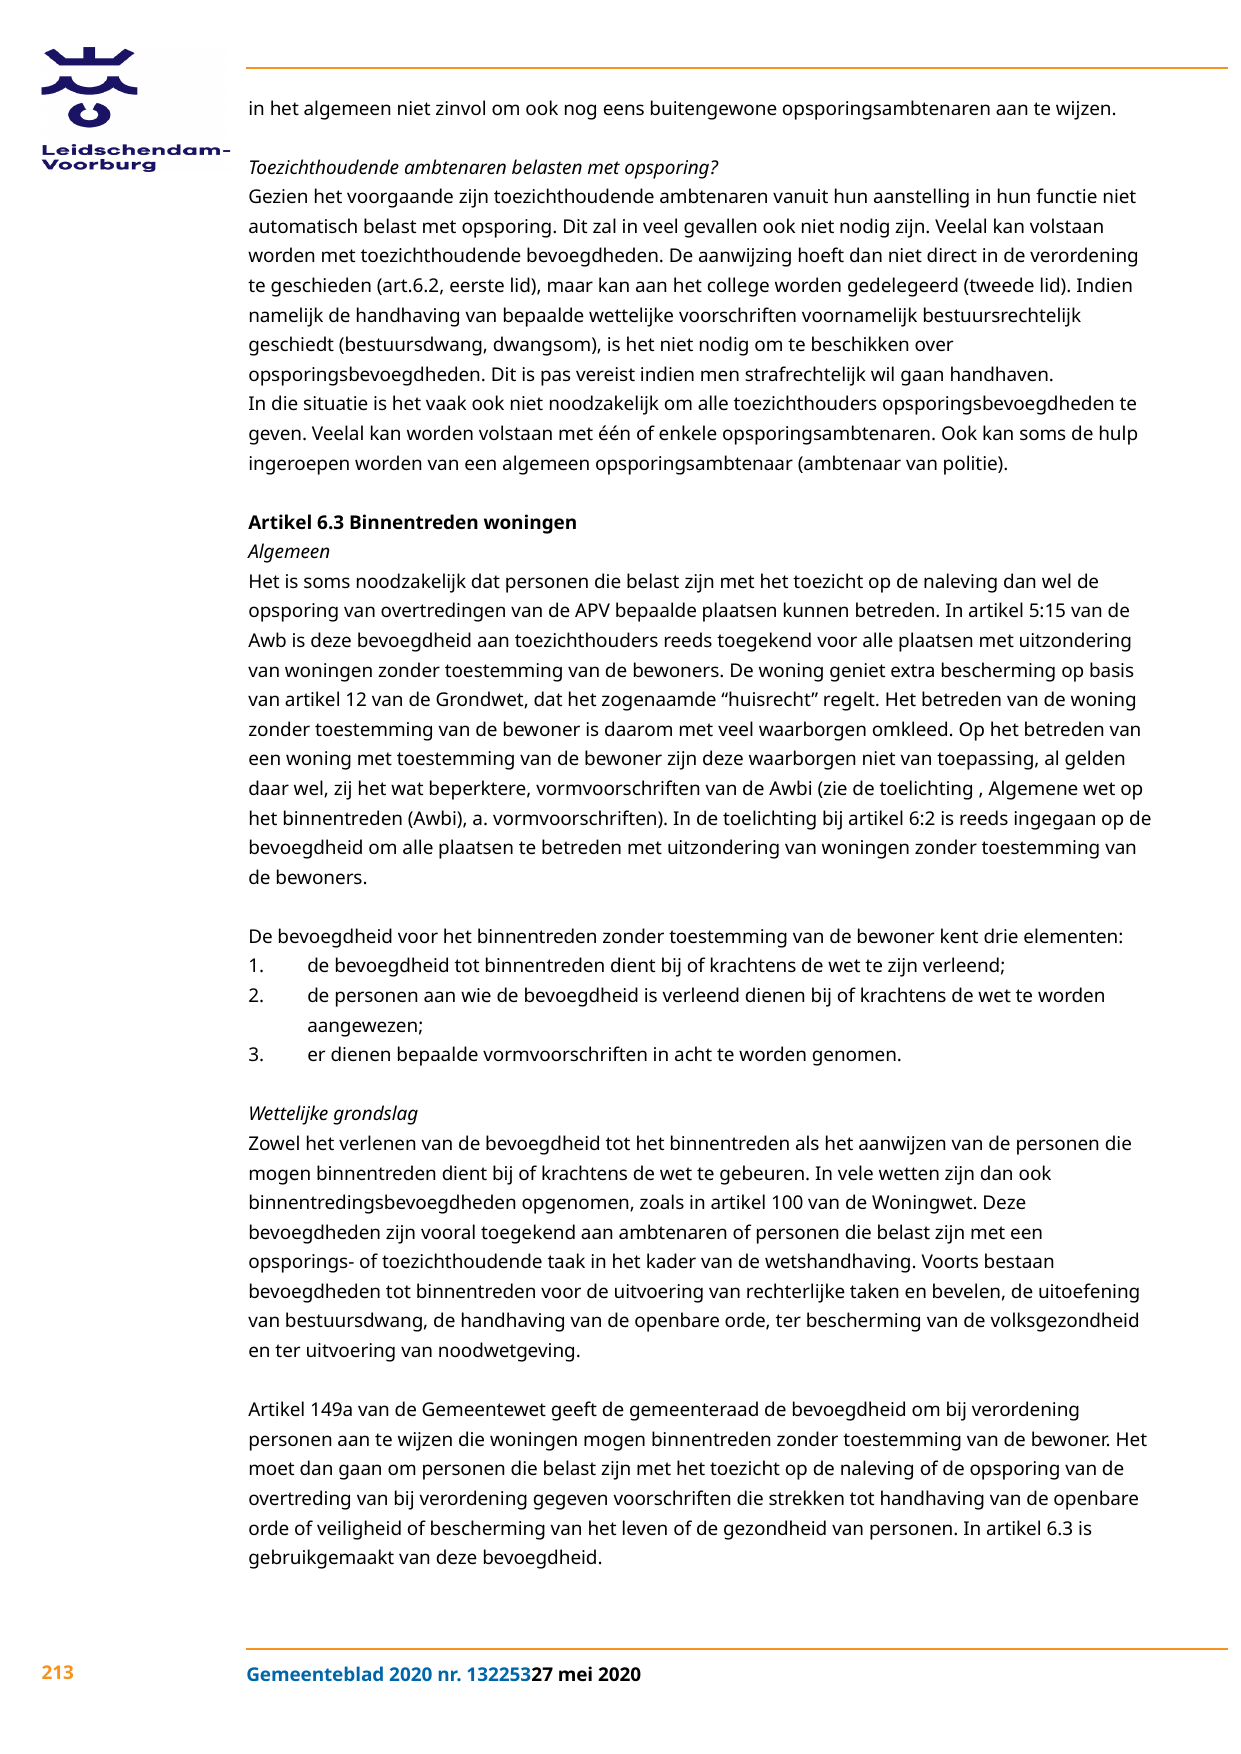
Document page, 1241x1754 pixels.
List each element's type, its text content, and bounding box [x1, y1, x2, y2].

text in het algemeen niet zinvol om ook nog eens buitengewone opsporingsambtenaren aan te wijzen. [248, 95, 1152, 121]
picture [41, 47, 231, 172]
text Toezichthoudende ambtenaren belasten met opsporing? [248, 154, 1152, 180]
list er dienen bepaalde vormvoorschriften in acht te worden genomen. [248, 1041, 1152, 1067]
text Gezien het voorgaande zijn toezichthoudende ambtenaren vanuit hun aanstelling in hun functie niet automatisch belast met opsporing. Dit zal in veel gevallen ook niet nodig zijn. Veelal kan volstaan worden met toezichthoudende bevoegdheden. De aanwijzing hoeft dan niet direct in de verordening te geschieden (art.6.2, eerste lid), maar kan aan het college worden gedelegeerd (tweede lid). Indien namelijk de handhaving van bepaalde wettelijke voorschriften voornamelijk bestuursrechtelijk geschiedt (bestuursdwang, dwangsom), is het niet nodig om te beschikken over opsporingsbevoegdheden. Dit is pas vereist indien men strafrechtelijk wil gaan handhaven. [248, 183, 1152, 387]
list de personen aan wie de bevoegdheid is verleend dienen bij of krachtens de wet te worden aangewezen; [248, 982, 1152, 1038]
text In die situatie is het vaak ook niet noodzakelijk om alle toezichthouders opsporingsbevoegdheden te geven. Veelal kan worden volstaan met één of enkele opsporingsambtenaren. Ook kan soms de hulp ingeroepen worden van een algemeen opsporingsambtenaar (ambtenaar van politie). [248, 391, 1152, 476]
text Artikel 149a van de Gemeentewet geeft de gemeenteraad de bevoegdheid om bij verordening personen aan te wijzen die woningen mogen binnentreden zonder toestemming van de bewoner. Het moet dan gaan om personen die belast zijn met het toezicht op de naleving of de opsporing van de overtreding van bij verordening gegeven voorschriften die strekken tot handhaving van de openbare orde of veiligheid of bescherming van het leven of de gezondheid van personen. In artikel 6.3 is gebruikgemaakt van deze bevoegdheid. [248, 1396, 1152, 1570]
text Zowel het verlenen van de bevoegdheid tot het binnentreden als het aanwijzen van de personen die mogen binnentreden dient bij of krachtens de wet te gebeuren. In vele wetten zijn dan ook binnentredingsbevoegdheden opgenomen, zoals in artikel 100 van de Woningwet. Deze bevoegdheden zijn vooral toegekend aan ambtenaren of personen die belast zijn met een opsporings- of toezichthoudende taak in het kader van de wetshandhaving. Voorts bestaan bevoegdheden tot binnentreden voor de uitvoering van rechterlijke taken en bevelen, de uitoefening van bestuursdwang, de handhaving van de openbare orde, ter bescherming van de volksgezondheid en ter uitvoering van noodwetgeving. [248, 1130, 1152, 1363]
text Artikel 6.3 Binnentreden woningen [248, 509, 1152, 535]
text Algemeen [248, 538, 1152, 564]
text De bevoegdheid voor het binnentreden zonder toestemming van de bewoner kent drie elementen: [248, 923, 1152, 949]
text Wettelijke grondslag [248, 1101, 1152, 1126]
list de bevoegdheid tot binnentreden dient bij of krachtens de wet te zijn verleend; [248, 953, 1152, 978]
text Het is soms noodzakelijk dat personen die belast zijn met het toezicht op de naleving dan wel de opsporing van overtredingen van de APV bepaalde plaatsen kunnen betreden. In artikel 5:15 van de Awb is deze bevoegdheid aan toezichthouders reeds toegekend voor alle plaatsen met uitzondering van woningen zonder toestemming van de bewoners. De woning geniet extra bescherming op basis van artikel 12 van de Grondwet, dat het zogenaamde “huisrecht” regelt. Het betreden van de woning zonder toestemming van de bewoner is daarom met veel waarborgen omkleed. Op het betreden van een woning met toestemming van de bewoner zijn deze waarborgen niet van toepassing, al gelden daar wel, zij het wat beperktere, vormvoorschriften van de Awbi (zie de toelichting , Algemene wet op het binnentreden (Awbi), a. vormvoorschriften). In de toelichting bij artikel 6:2 is reeds ingegaan op de bevoegdheid om alle plaatsen te betreden met uitzondering van woningen zonder toestemming van de bewoners. [248, 568, 1152, 890]
